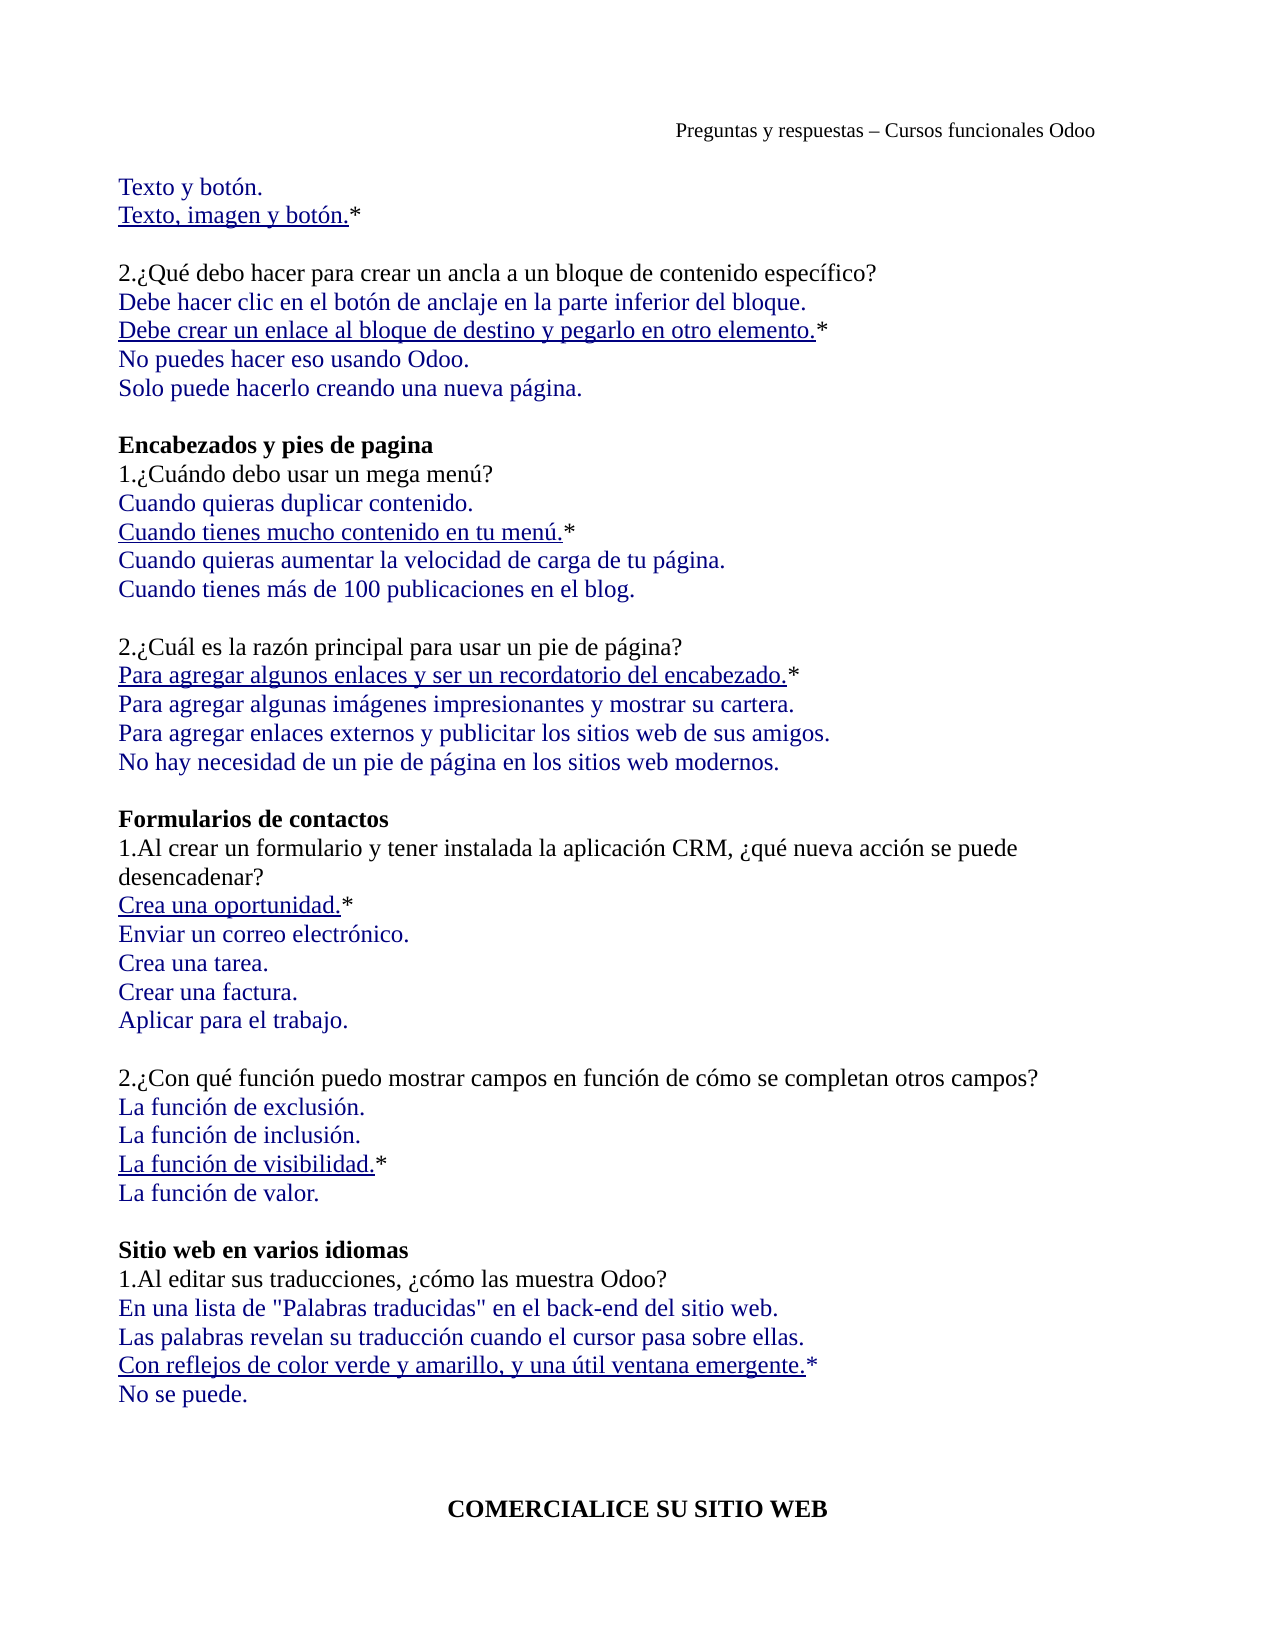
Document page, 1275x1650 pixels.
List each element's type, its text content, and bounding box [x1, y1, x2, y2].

text Texto, imagen y botón.* [118, 200, 1157, 229]
text Formularios de contactos [118, 804, 1157, 833]
text La función de inclusión. [118, 1120, 1157, 1149]
text Para agregar algunas imágenes impresionantes y mostrar su cartera. [118, 689, 1157, 718]
text La función de valor. [118, 1178, 1157, 1207]
text Texto y botón. [118, 172, 1157, 200]
text 2.¿Qué debo hacer para crear un ancla a un bloque de contenido específico? [118, 258, 1157, 287]
text Crea una oportunidad.* [118, 890, 1157, 919]
text La función de exclusión. [118, 1092, 1157, 1120]
text Aplicar para el trabajo. [118, 1005, 1157, 1034]
text Debe hacer clic en el botón de anclaje en la parte inferior del bloque. [118, 287, 1157, 315]
text Con reflejos de color verde y amarillo, y una útil ventana emergente.* [118, 1350, 1157, 1379]
text Para agregar enlaces externos y publicitar los sitios web de sus amigos. [118, 718, 1157, 747]
text Encabezados y pies de pagina [118, 430, 1157, 459]
text 1.Al editar sus traducciones, ¿cómo las muestra Odoo? [118, 1264, 1157, 1293]
text Crear una factura. [118, 977, 1157, 1005]
text No se puede. [118, 1379, 1157, 1408]
text Debe crear un enlace al bloque de destino y pegarlo en otro elemento.* [118, 315, 1157, 344]
text 1.¿Cuándo debo usar un mega menú? [118, 459, 1157, 488]
text Solo puede hacerlo creando una nueva página. [118, 373, 1157, 402]
text 2.¿Cuál es la razón principal para usar un pie de página? [118, 632, 1157, 660]
text Cuando tienes más de 100 publicaciones en el blog. [118, 574, 1157, 603]
text Cuando quieras aumentar la velocidad de carga de tu página. [118, 545, 1157, 574]
text 2.¿Con qué función puedo mostrar campos en función de cómo se completan otros campos? [118, 1063, 1157, 1092]
text Para agregar algunos enlaces y ser un recordatorio del encabezado.* [118, 660, 1157, 689]
text No hay necesidad de un pie de página en los sitios web modernos. [118, 747, 1157, 775]
text Las palabras revelan su traducción cuando el cursor pasa sobre ellas. [118, 1322, 1157, 1350]
text Cuando quieras duplicar contenido. [118, 488, 1157, 517]
text Enviar un correo electrónico. [118, 919, 1157, 948]
text En una lista de "Palabras traducidas" en el back-end del sitio web. [118, 1293, 1157, 1322]
text No puedes hacer eso usando Odoo. [118, 344, 1157, 373]
text 1.Al crear un formulario y tener instalada la aplicación CRM, ¿qué nueva acción se puede desencadenar? [118, 833, 1157, 890]
text La función de visibilidad.* [118, 1149, 1157, 1178]
text Sitio web en varios idiomas [118, 1235, 1157, 1264]
text Crea una tarea. [118, 948, 1157, 977]
text COMERCIALICE SU SITIO WEB [118, 1494, 1157, 1523]
text Cuando tienes mucho contenido en tu menú.* [118, 517, 1157, 545]
